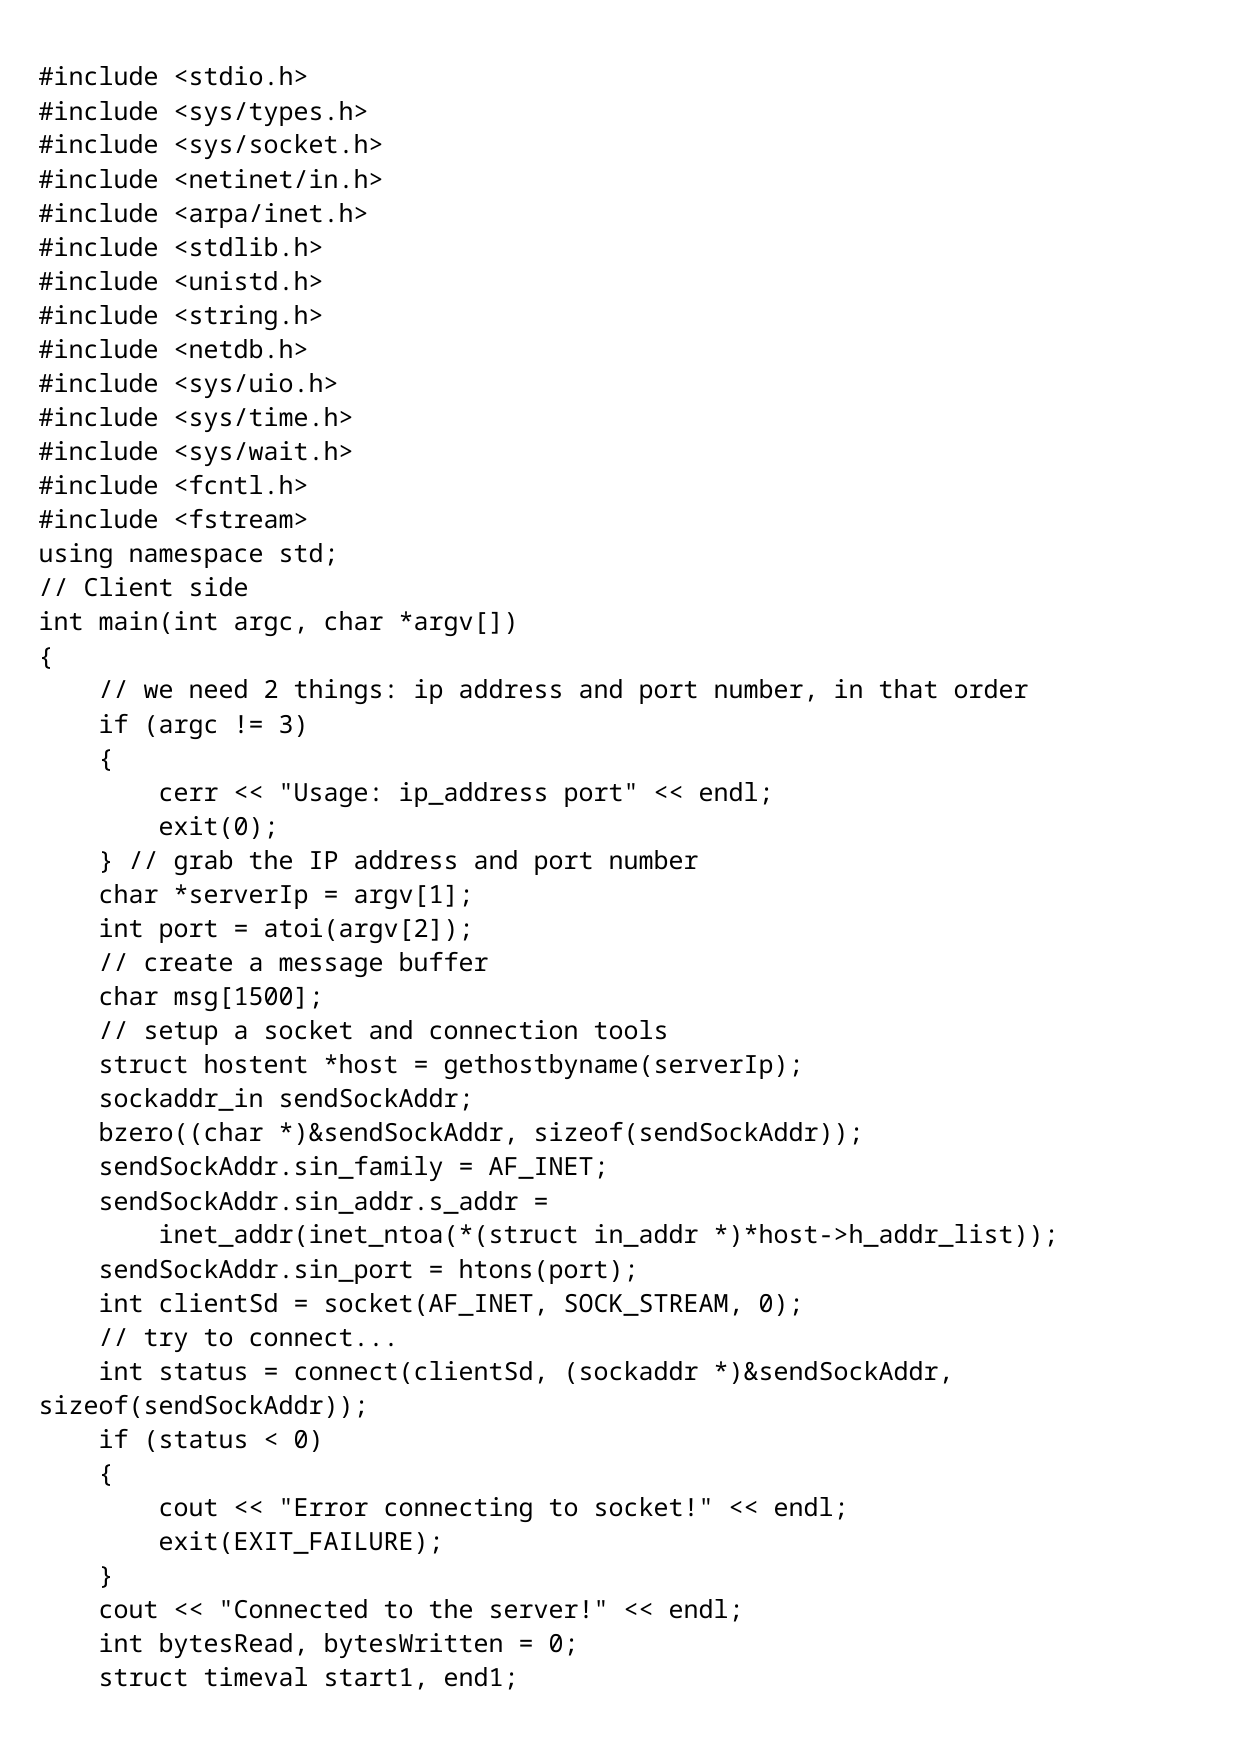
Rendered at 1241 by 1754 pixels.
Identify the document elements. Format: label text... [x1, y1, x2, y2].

text bzero((char *)&sendSockAddr, sizeof(sendSockAddr)); [38, 1115, 1185, 1149]
text #include <sys/types.h> [38, 93, 1185, 127]
text // Client side [38, 570, 1185, 604]
text int main(int argc, char *argv[]) [38, 604, 1185, 638]
text #include <netinet/in.h> [38, 161, 1185, 195]
text cout << "Connected to the server!" << endl; [38, 1592, 1185, 1626]
text } [38, 1558, 1185, 1592]
text int bytesRead, bytesWritten = 0; [38, 1626, 1185, 1660]
text int clientSd = socket(AF_INET, SOCK_STREAM, 0); [38, 1285, 1185, 1319]
text #include <sys/wait.h> [38, 434, 1185, 468]
text { [38, 1456, 1185, 1490]
text #include <arpa/inet.h> [38, 195, 1185, 229]
text inet_addr(inet_ntoa(*(struct in_addr *)*host->h_addr_list)); [38, 1217, 1185, 1251]
text #include <sys/time.h> [38, 400, 1185, 434]
text exit(EXIT_FAILURE); [38, 1524, 1185, 1558]
text #include <fstream> [38, 502, 1185, 536]
text char *serverIp = argv[1]; [38, 877, 1185, 911]
text sockaddr_in sendSockAddr; [38, 1081, 1185, 1115]
text struct hostent *host = gethostbyname(serverIp); [38, 1047, 1185, 1081]
text sendSockAddr.sin_addr.s_addr = [38, 1183, 1185, 1217]
text // we need 2 things: ip address and port number, in that order [38, 672, 1185, 706]
text { [38, 638, 1185, 672]
text int status = connect(clientSd, (sockaddr *)&sendSockAddr, sizeof(sendSockAddr)); [38, 1353, 1185, 1422]
text using namespace std; [38, 536, 1185, 570]
text #include <sys/socket.h> [38, 127, 1185, 161]
text #include <fcntl.h> [38, 468, 1185, 502]
text #include <string.h> [38, 297, 1185, 332]
text cout << "Error connecting to socket!" << endl; [38, 1490, 1185, 1524]
text cerr << "Usage: ip_address port" << endl; [38, 774, 1185, 808]
text #include <sys/uio.h> [38, 366, 1185, 400]
text // create a message buffer [38, 945, 1185, 979]
text // setup a socket and connection tools [38, 1013, 1185, 1047]
text sendSockAddr.sin_family = AF_INET; [38, 1149, 1185, 1183]
text #include <unistd.h> [38, 263, 1185, 297]
text sendSockAddr.sin_port = htons(port); [38, 1251, 1185, 1285]
text #include <stdio.h> [38, 59, 1185, 93]
text struct timeval start1, end1; [38, 1660, 1185, 1694]
text #include <stdlib.h> [38, 229, 1185, 263]
text if (argc != 3) [38, 706, 1185, 740]
text if (status < 0) [38, 1422, 1185, 1456]
text // try to connect... [38, 1319, 1185, 1353]
text { [38, 740, 1185, 774]
text #include <netdb.h> [38, 332, 1185, 366]
text char msg[1500]; [38, 979, 1185, 1013]
text exit(0); [38, 808, 1185, 842]
text } // grab the IP address and port number [38, 842, 1185, 877]
text int port = atoi(argv[2]); [38, 911, 1185, 945]
